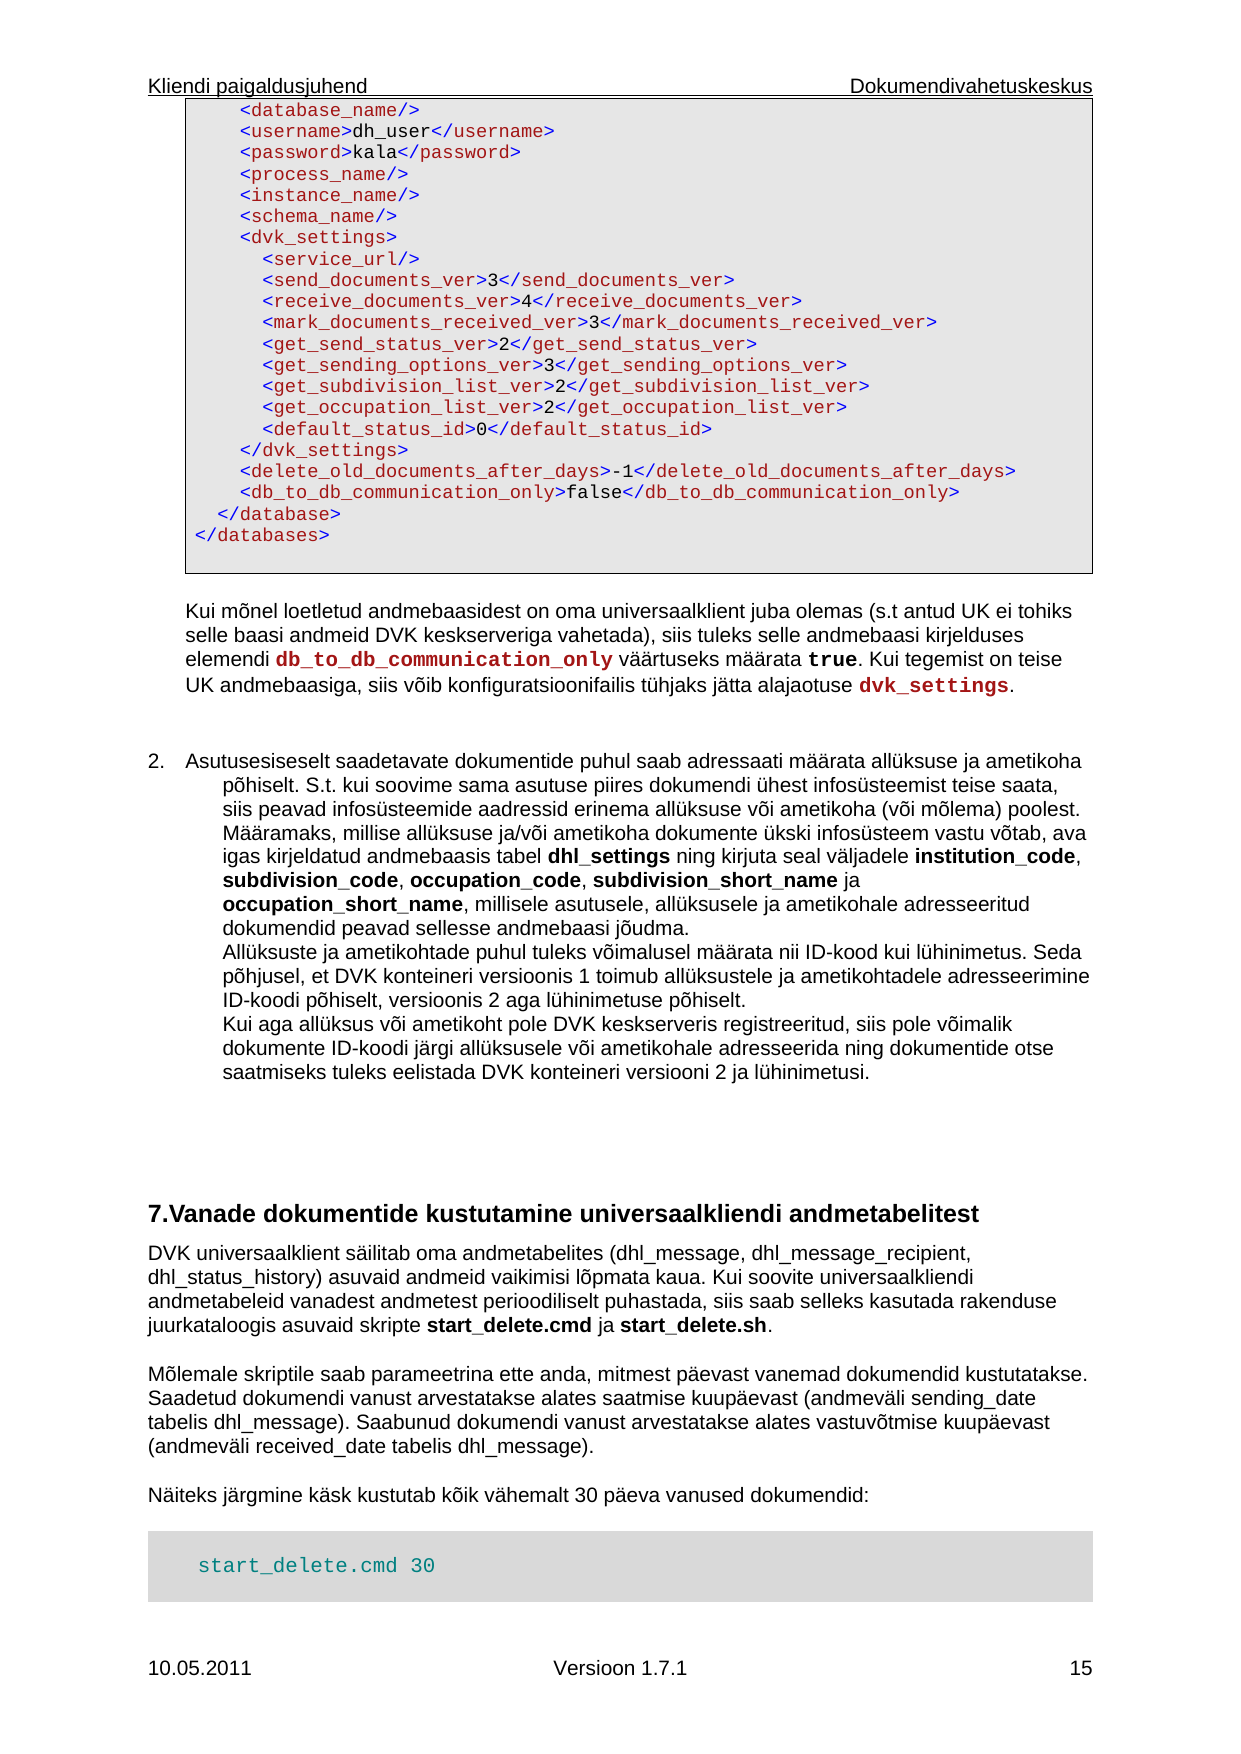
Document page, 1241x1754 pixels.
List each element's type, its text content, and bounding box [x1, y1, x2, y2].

text <mark_documents_received_ver>3</mark_documents_received_ver> [186, 310, 1092, 331]
text Mõlemale skriptile saab parameetrina ette anda, mitmest päevast vanemad dokumendid kustutatakse. Saadetud dokumendi vanust arvestatakse alates saatmise kuupäevast (andmeväli sending_date tabelis dhl_message). Saabunud dokumendi vanust arvestatakse alates vastuvõtmise kuupäevast (andmeväli received_date tabelis dhl_message). [148, 1362, 1093, 1457]
text DVK universaalklient säilitab oma andmetabelites (dhl_message, dhl_message_recipient, dhl_status_history) asuvaid andmeid vaikimisi lõpmata kaua. Kui soovite universaalkliendi andmetabeleid vanadest andmetest perioodiliselt puhastada, siis saab selleks kasutada rakenduse juurkataloogis asuvaid skripte start_delete.cmd ja start_delete.sh. [148, 1241, 1093, 1337]
text <get_sending_options_ver>3</get_sending_options_ver> [186, 353, 1092, 374]
text <get_subdivision_list_ver>2</get_subdivision_list_ver> [186, 374, 1092, 395]
text </database> [186, 501, 1092, 523]
text <db_to_db_communication_only>false</db_to_db_communication_only> [186, 480, 1092, 501]
text <dvk_settings> [186, 225, 1092, 246]
text Kui mõnel loetletud andmebaasidest on oma universaalklient juba olemas (s.t antud UK ei tohiks selle baasi andmeid DVK keskserveriga vahetada), siis tuleks selle andmebaasi kirjelduses elemendi db_to_db_communication_only väärtuseks määrata true. Kui tegemist on teise UK andmebaasiga, siis võib konfiguratsioonifailis tühjaks jätta alajaotuse dvk_settings. [185, 599, 1093, 698]
text start_delete.cmd 30 [148, 1555, 1093, 1579]
text </dvk_settings> [186, 438, 1092, 459]
text <service_url/> [186, 246, 1092, 268]
text <schema_name/> [186, 204, 1092, 225]
text <get_occupation_list_ver>2</get_occupation_list_ver> [186, 395, 1092, 416]
text <delete_old_documents_after_days>-1</delete_old_documents_after_days> [186, 459, 1092, 480]
text <process_name/> [186, 161, 1092, 183]
text <default_status_id>0</default_status_id> [186, 416, 1092, 438]
text <get_send_status_ver>2</get_send_status_ver> [186, 331, 1092, 353]
text <database_name/> [186, 99, 1092, 119]
text <send_documents_ver>3</send_documents_ver> [186, 268, 1092, 289]
text </databases> [186, 523, 1092, 544]
text <password>kala</password> [186, 140, 1092, 161]
subtitle Vanade dokumentide kustutamine universaalkliendi andmetabelitest [148, 1199, 1093, 1228]
text Näiteks järgmine käsk kustutab kõik vähemalt 30 päeva vanused dokumendid: [148, 1482, 1093, 1506]
text <receive_documents_ver>4</receive_documents_ver> [186, 289, 1092, 310]
list Asutusesiseselt saadetavate dokumentide puhul saab adressaati määrata allüksuse ja ametikoha põhiselt. S.t. kui soovime sama asutuse piires dokumendi ühest infosüsteemist teise saata, siis peavad infosüsteemide aadressid erinema allüksuse või ametikoha (või mõlema) poolest. Määramaks, millise allüksuse ja/või ametikoha dokumente ükski infosüsteem vastu võtab, ava igas kirjeldatud andmebaasis tabel dhl_settings ning kirjuta seal väljadele institution_code, subdivision_code, occupation_code, subdivision_short_name ja occupation_short_name, millisele asutusele, allüksusele ja ametikohale adresseeritud dokumendid peavad sellesse andmebaasi jõudma. Allüksuste ja ametikohtade puhul tuleks võimalusel määrata nii ID-kood kui lühinimetus. Seda põhjusel, et DVK konteineri versioonis 1 toimub allüksustele ja ametikohtadele adresseerimine ID-koodi põhiselt, versioonis 2 aga lühinimetuse põhiselt. Kui aga allüksus või ametikoht pole DVK keskserveris registreeritud, siis pole võimalik dokumente ID-koodi järgi allüksusele või ametikohale adresseerida ning dokumentide otse saatmiseks tuleks eelistada DVK konteineri versiooni 2 ja lühinimetusi. [148, 748, 1093, 1084]
text <instance_name/> [186, 183, 1092, 204]
text <username>dh_user</username> [186, 119, 1092, 140]
